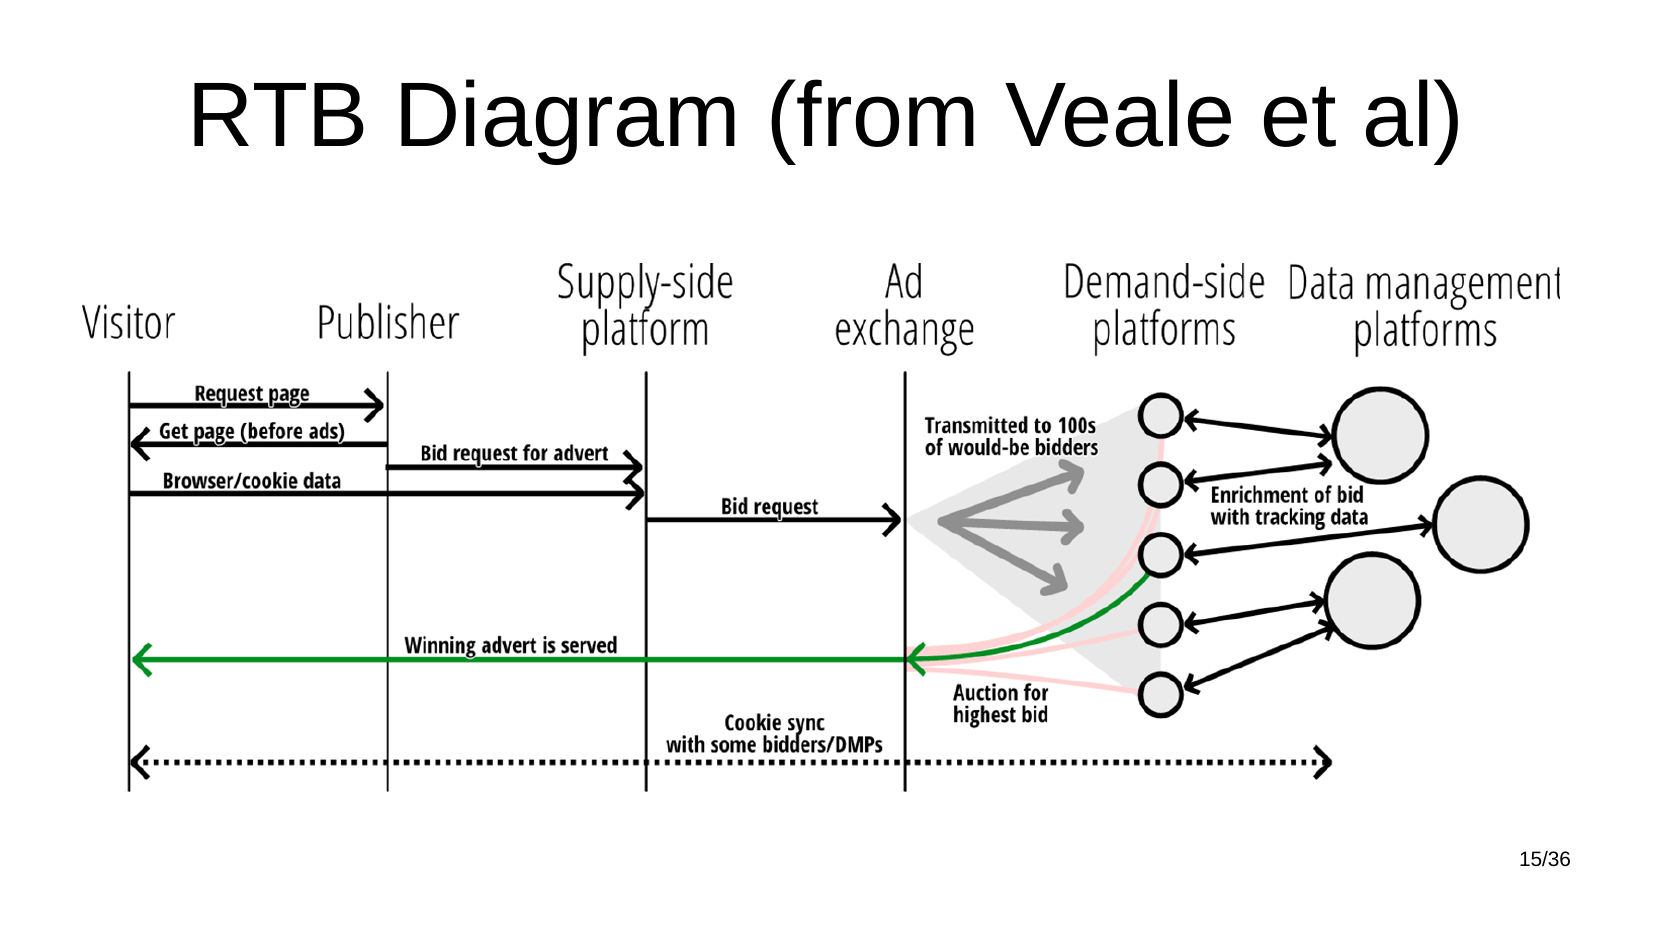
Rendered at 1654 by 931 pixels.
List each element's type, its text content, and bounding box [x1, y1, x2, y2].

picture [82, 263, 1560, 792]
title RTB Diagram (from Veale et al) [82, 37, 1571, 193]
